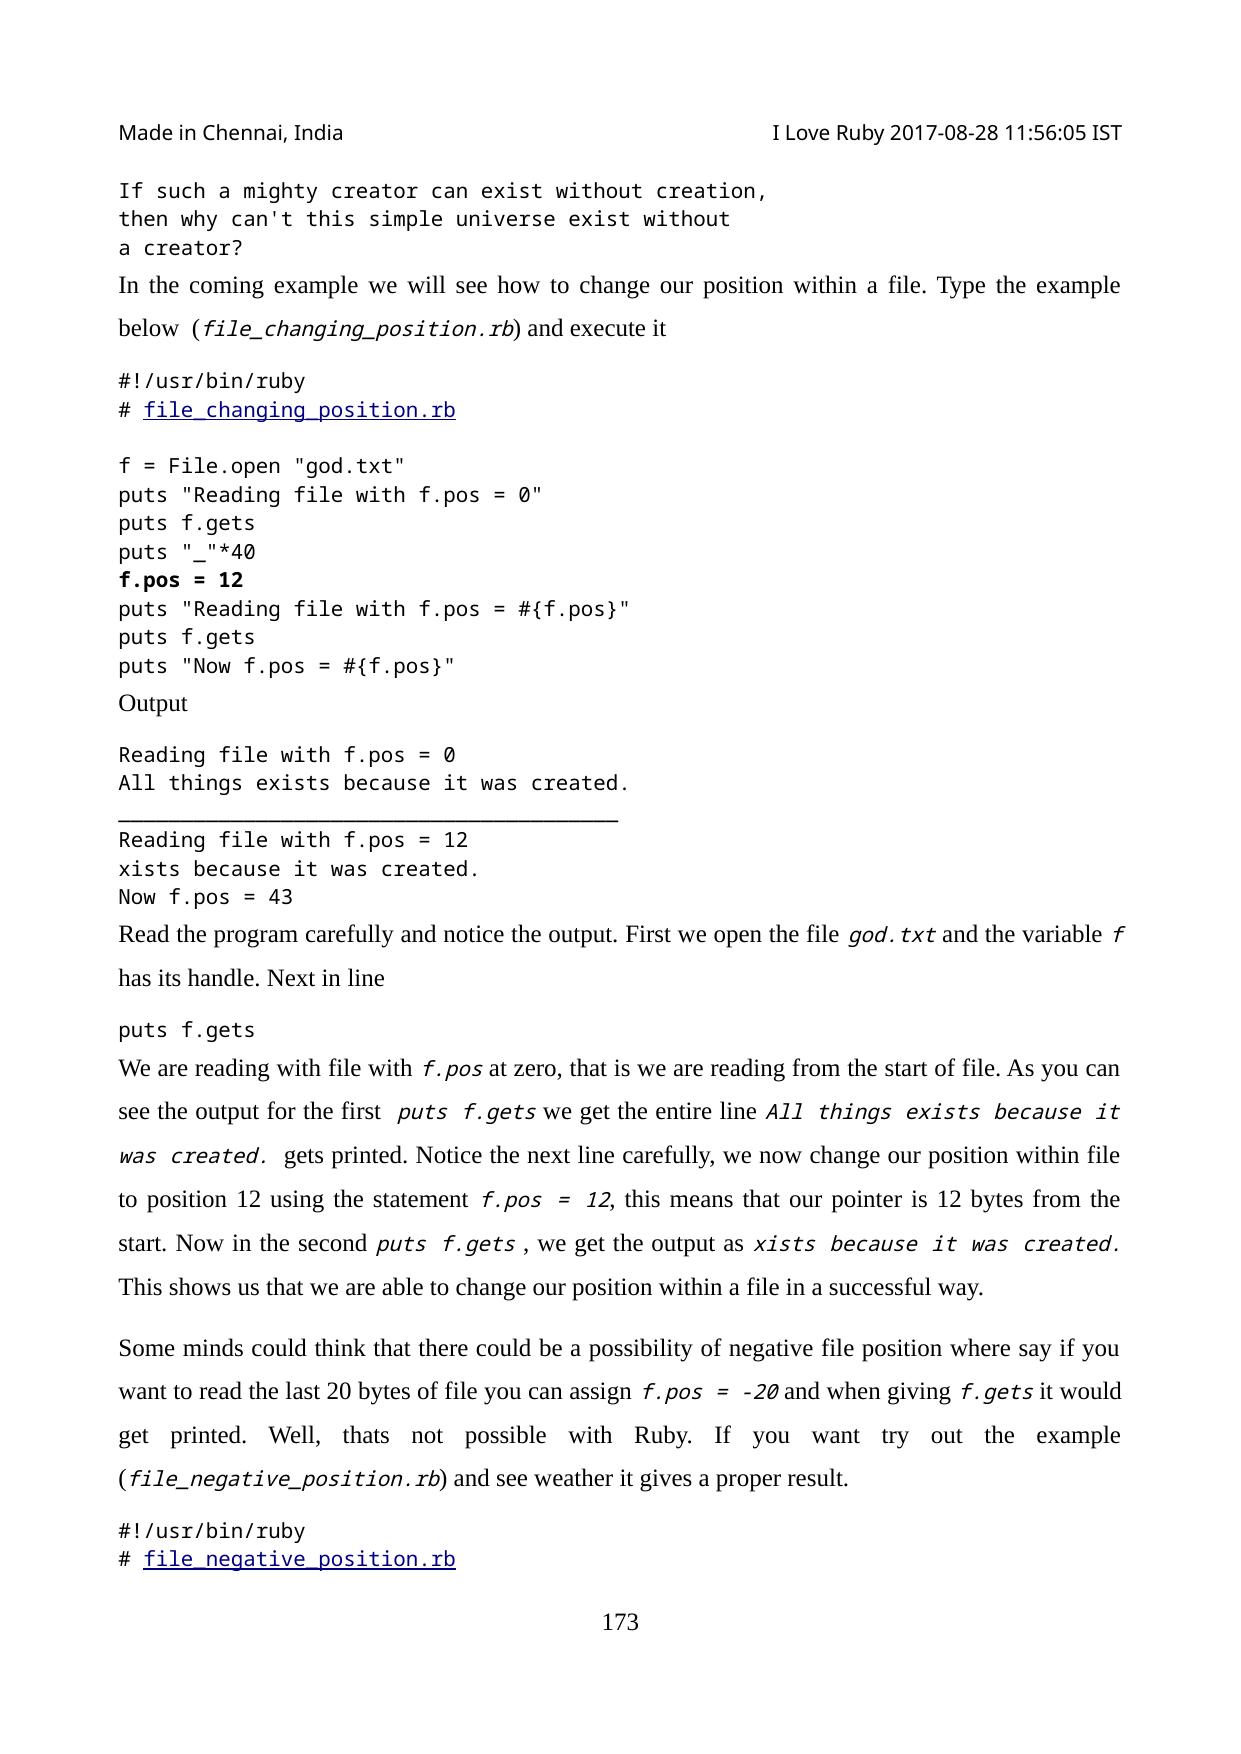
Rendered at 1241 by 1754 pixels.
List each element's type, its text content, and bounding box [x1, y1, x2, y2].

text All things exists because it was created. [118, 768, 1122, 797]
text puts "Reading file with f.pos = #{f.pos}" [118, 594, 1122, 622]
text #!/usr/bin/ruby [118, 1516, 1122, 1544]
text We are reading with file with f.pos at zero, that is we are reading from the start of file. As you can see the output for the first puts f.gets we get the entire line All things exists because it was created. gets printed. Notice the next line carefully, we now change our position within file to position 12 using the statement f.pos = 12, this means that our pointer is 12 bytes from the start. Now in the second puts f.gets , we get the output as xists because it was created. This shows us that we are able to change our position within a file in a successful way. [118, 1053, 1122, 1301]
text ________________________________________ [118, 797, 1122, 825]
text Reading file with f.pos = 0 [118, 740, 1122, 768]
text puts "Reading file with f.pos = 0" [118, 480, 1122, 508]
text If such a mighty creator can exist without creation, [118, 176, 1122, 204]
text Reading file with f.pos = 12 [118, 825, 1122, 854]
text #!/usr/bin/ruby [118, 366, 1122, 395]
text puts "Now f.pos = #{f.pos}" [118, 651, 1122, 679]
text # file_changing_position.rb [118, 395, 1122, 423]
text In the coming example we will see how to change our position within a file. Type the example below (file_changing_position.rb) and execute it [118, 270, 1122, 343]
text # file_negative_position.rb [118, 1544, 1122, 1573]
text puts f.gets [118, 508, 1122, 537]
text puts f.gets [118, 622, 1122, 651]
text Now f.pos = 43 [118, 882, 1122, 911]
text xists because it was created. [118, 854, 1122, 882]
text Read the program carefully and notice the output. First we open the file god.txt and the variable f has its handle. Next in line [118, 919, 1122, 992]
text f = File.open "god.txt" [118, 452, 1122, 480]
text a creator? [118, 233, 1122, 261]
text puts f.gets [118, 1015, 1122, 1044]
text puts "_"*40 [118, 537, 1122, 565]
text Some minds could think that there could be a possibility of negative file position where say if you want to read the last 20 bytes of file you can assign f.pos = -20 and when giving f.gets it would get printed. Well, thats not possible with Ruby. If you want try out the example (file_negative_position.rb) and see weather it gives a proper result. [118, 1333, 1122, 1492]
text then why can't this simple universe exist without [118, 204, 1122, 233]
text Output [118, 688, 1122, 717]
text f.pos = 12 [118, 565, 1122, 594]
